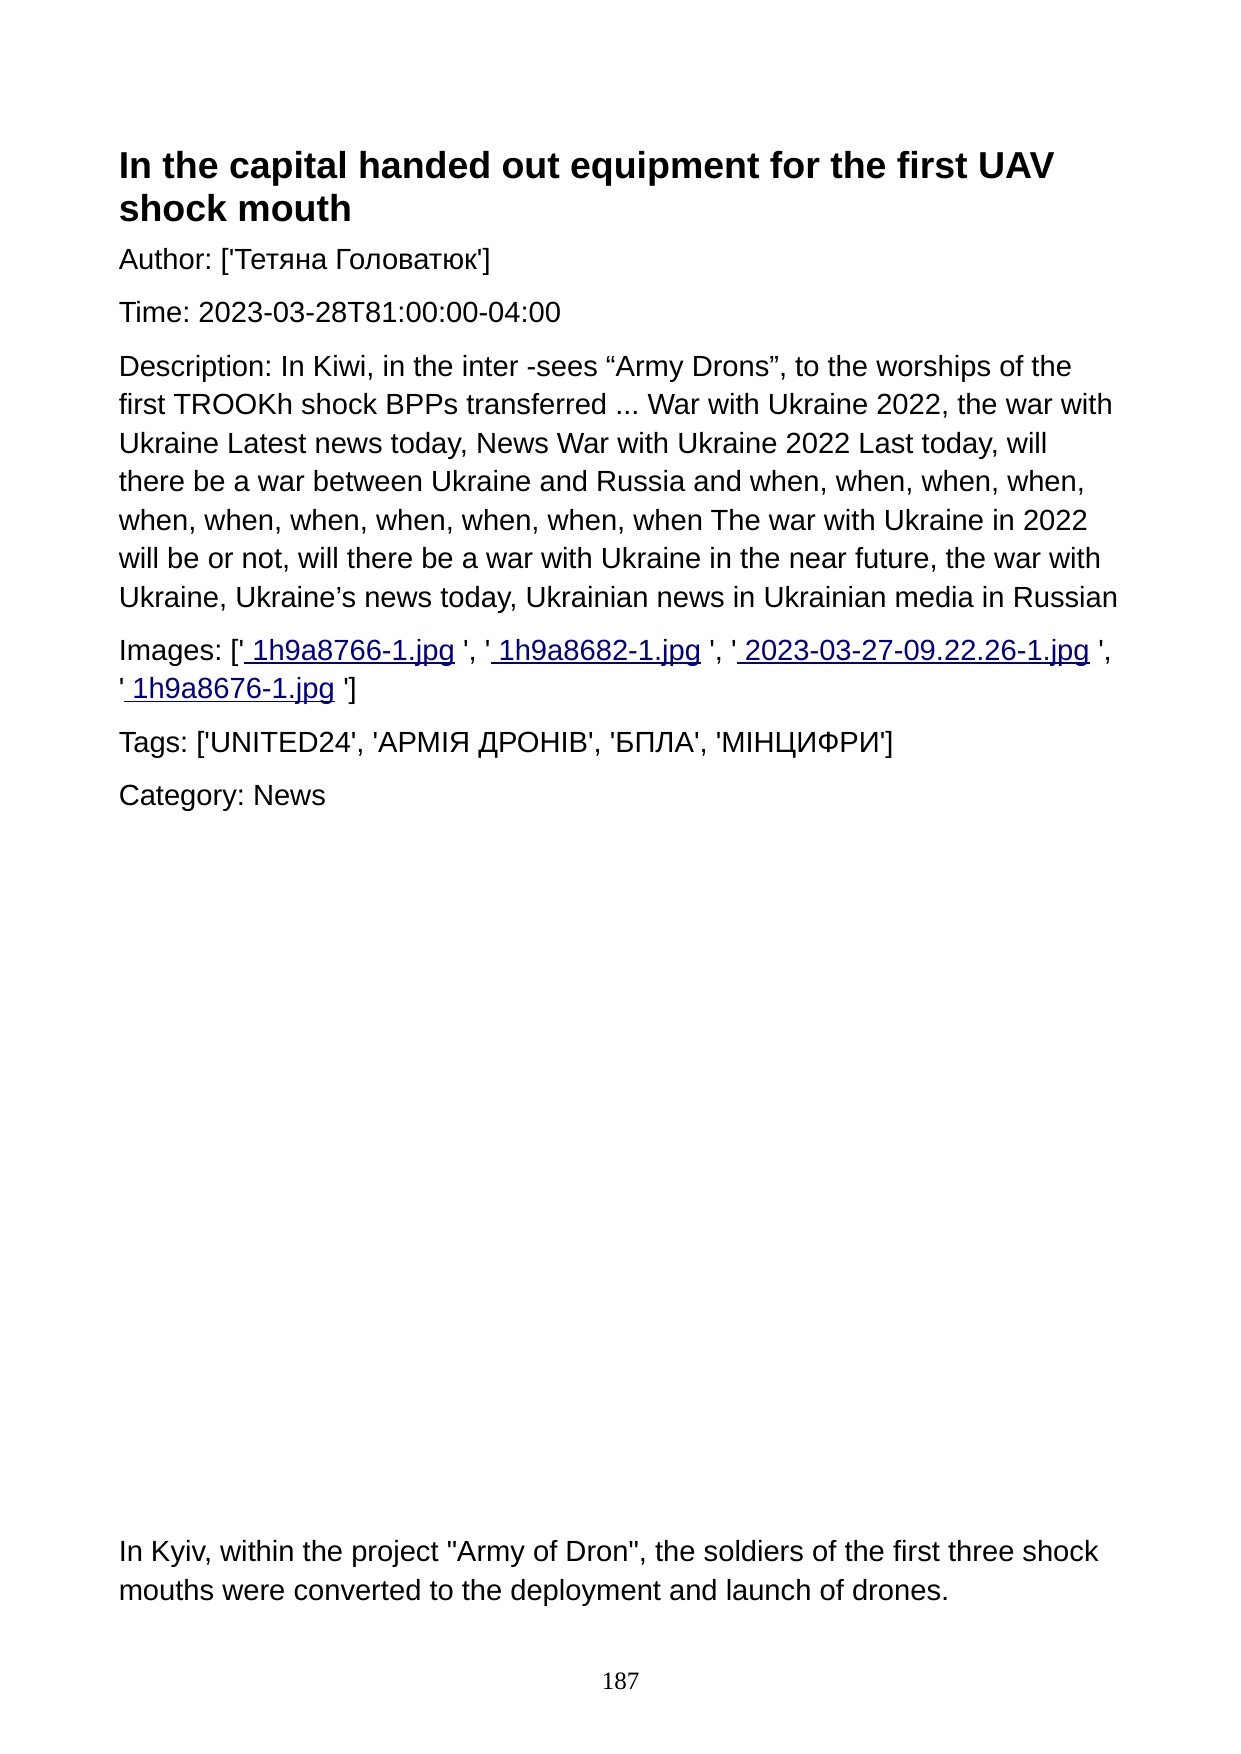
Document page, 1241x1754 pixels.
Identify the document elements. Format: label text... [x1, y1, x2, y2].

subtitle In the capital handed out equipment for the first UAV shock mouth [118, 143, 1122, 230]
text Time: 2023-03-28T81:00:00-04:00 [118, 295, 1122, 329]
text Description: In Kiwi, in the inter -sees “Army Drons”, to the worships of the first TROOKh shock BPPs transferred ... War with Ukraine 2022, the war with Ukraine Latest news today, News War with Ukraine 2022 Last today, will there be a war between Ukraine and Russia and when, when, when, when, when, when, when, when, when, when, when The war with Ukraine in 2022 will be or not, will there be a war with Ukraine in the near future, the war with Ukraine, Ukraine’s news today, Ukrainian news in Ukrainian media in Russian [118, 348, 1122, 613]
text Images: [' 1h9a8766-1.jpg ', ' 1h9a8682-1.jpg ', ' 2023-03-27-09.22.26-1.jpg ', ' 1h9a8676-1.jpg '] [118, 633, 1122, 705]
text In Kyiv, within the project "Army of Dron", the soldiers of the first three shock mouths were converted to the deployment and launch of drones. [118, 831, 1122, 1606]
text Author: ['Тетяна Головатюк'] [118, 242, 1122, 276]
text Tags: ['UNITED24', 'АРМІЯ ДРОНІВ', 'БПЛА', 'МІНЦИФРИ'] [118, 724, 1122, 758]
text Category: News [118, 778, 1122, 811]
